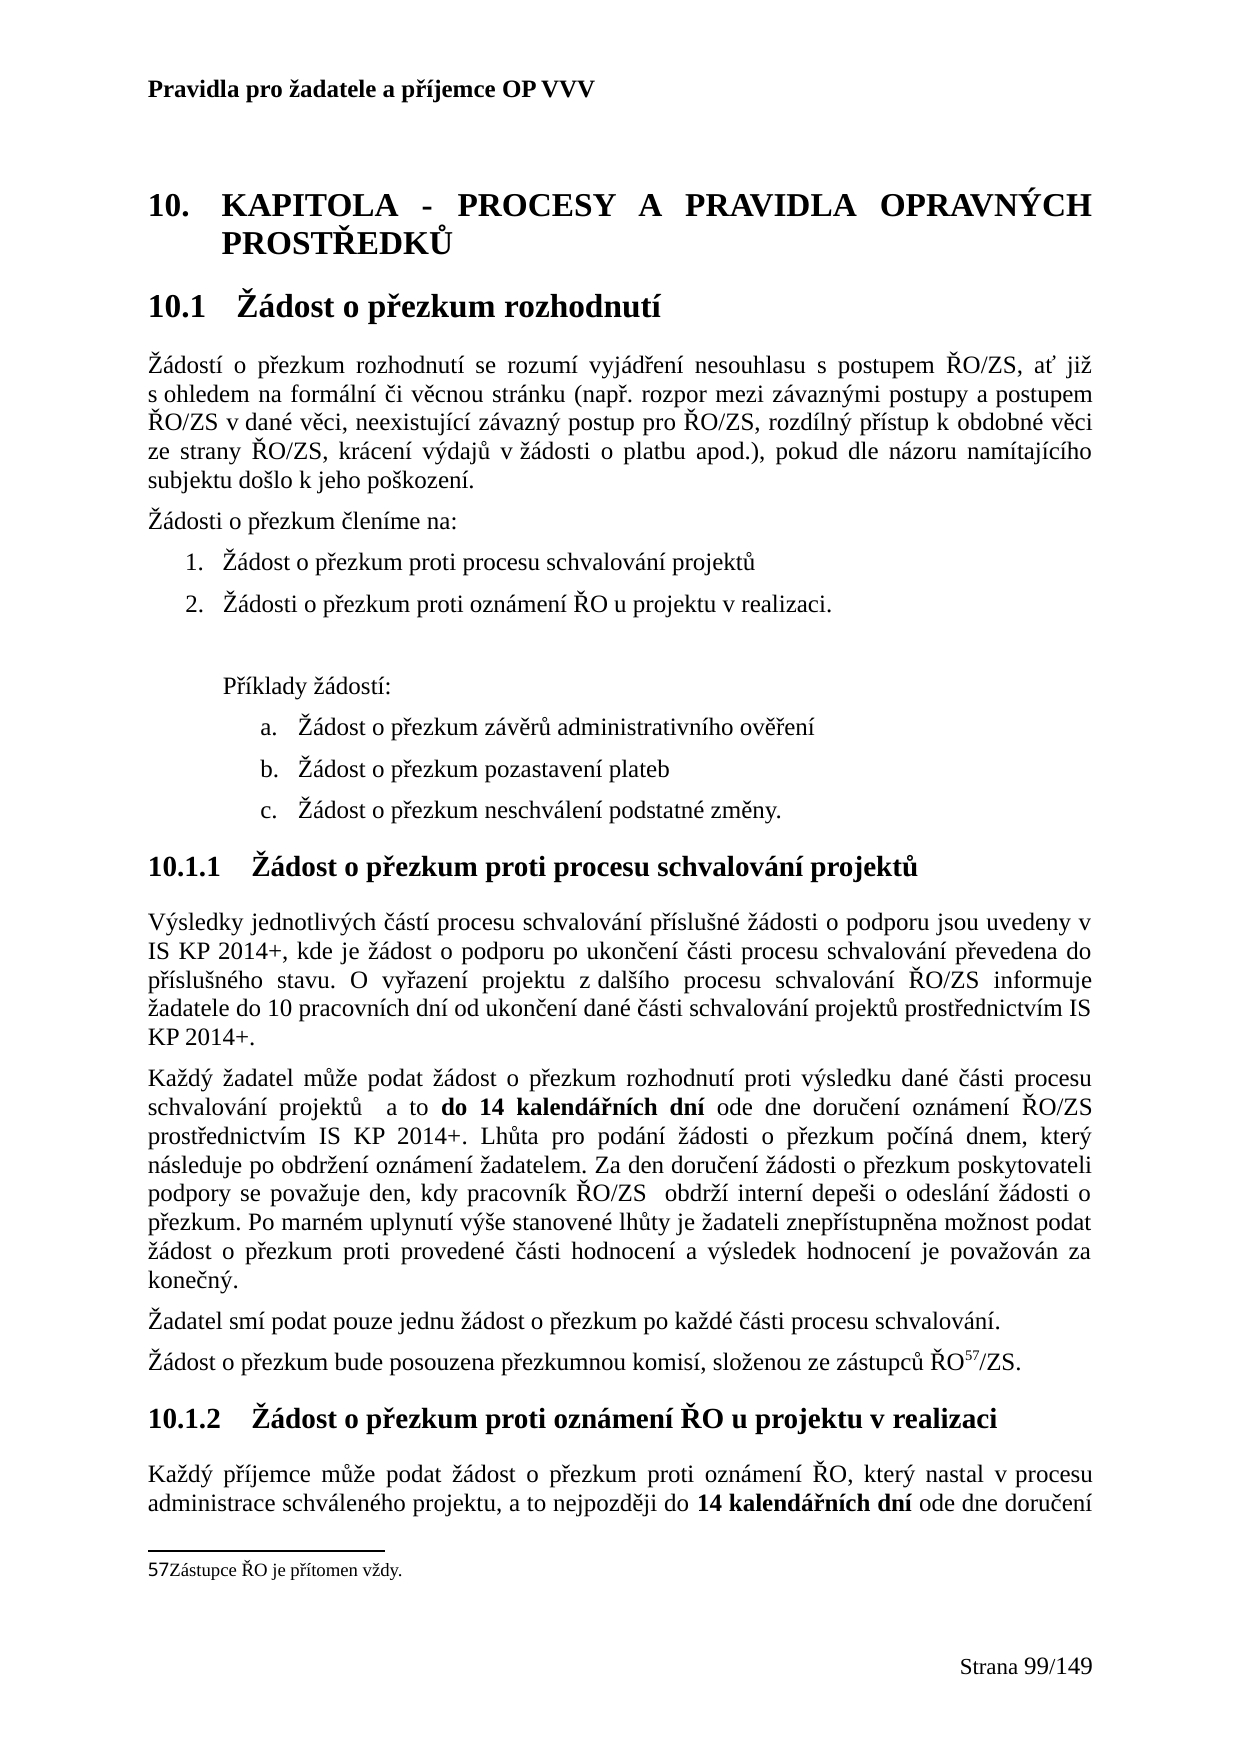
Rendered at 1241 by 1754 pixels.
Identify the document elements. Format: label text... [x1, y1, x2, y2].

subtitle Žádost o přezkum rozhodnutí [148, 287, 1093, 325]
list Žádosti o přezkum proti oznámení ŘO u projektu v realizaci. [185, 589, 1093, 617]
text Žadatel smí podat pouze jednu žádost o přezkum po každé části procesu schvalování. [148, 1306, 1093, 1335]
list Žádost o přezkum proti procesu schvalování projektů [185, 547, 1093, 576]
text Zástupce ŘO je přítomen vždy. [148, 1557, 1093, 1582]
text Žádostí o přezkum rozhodnutí se rozumí vyjádření nesouhlasu s postupem ŘO/ZS, ať již s ohledem na formální či věcnou stránku (např. rozpor mezi závaznými postupy a postupem ŘO/ZS v dané věci, neexistující závazný postup pro ŘO/ZS, rozdílný přístup k obdobné věci ze strany ŘO/ZS, krácení výdajů v žádosti o platbu apod.), pokud dle názoru namítajícího subjektu došlo k jeho poškození. [148, 350, 1093, 494]
text Žádosti o přezkum členíme na: [148, 506, 1093, 535]
list Žádost o přezkum neschválení podstatné změny. [260, 795, 1093, 824]
text Žádost o přezkum bude posouzena přezkumnou komisí, složenou ze zástupců ŘO/ZS. [148, 1347, 1093, 1376]
list Žádost o přezkum proti procesu schvalování projektů [148, 849, 1093, 882]
text Každý příjemce může podat žádost o přezkum proti oznámení ŘO, který nastal v procesu administrace schváleného projektu, a to nejpozději do 14 kalendářních dní ode dne doručení [148, 1459, 1093, 1517]
list Žádost o přezkum pozastavení plateb [260, 754, 1093, 782]
list Žádost o přezkum závěrů administrativního ověření [260, 712, 1093, 741]
text Každý žadatel může podat žádost o přezkum rozhodnutí proti výsledku dané části procesu schvalování projektů a to do 14 kalendářních dní ode dne doručení oznámení ŘO/ZS prostřednictvím IS KP 2014+. Lhůta pro podání žádosti o přezkum počíná dnem, který následuje po obdržení oznámení žadatelem. Za den doručení žádosti o přezkum poskytovateli podpory se považuje den, kdy pracovník ŘO/ZS obdrží interní depeši o odeslání žádosti o přezkum. Po marném uplynutí výše stanovené lhůty je žadateli znepřístupněna možnost podat žádost o přezkum proti provedené části hodnocení a výsledek hodnocení je považován za konečný. [148, 1063, 1093, 1293]
subtitle Kapitola - Procesy a pravidla opravných prostředků [148, 185, 1093, 262]
list Příklady žádostí: [223, 671, 1093, 700]
text Výsledky jednotlivých částí procesu schvalování příslušné žádosti o podporu jsou uvedeny v IS KP 2014+, kde je žádost o podporu po ukončení části procesu schvalování převedena do příslušného stavu. O vyřazení projektu z dalšího procesu schvalování ŘO/ZS informuje žadatele do 10 pracovních dní od ukončení dané části schvalování projektů prostřednictvím IS KP 2014+. [148, 907, 1093, 1051]
list Žádost o přezkum proti oznámení ŘO u projektu v realizaci [148, 1401, 1093, 1434]
